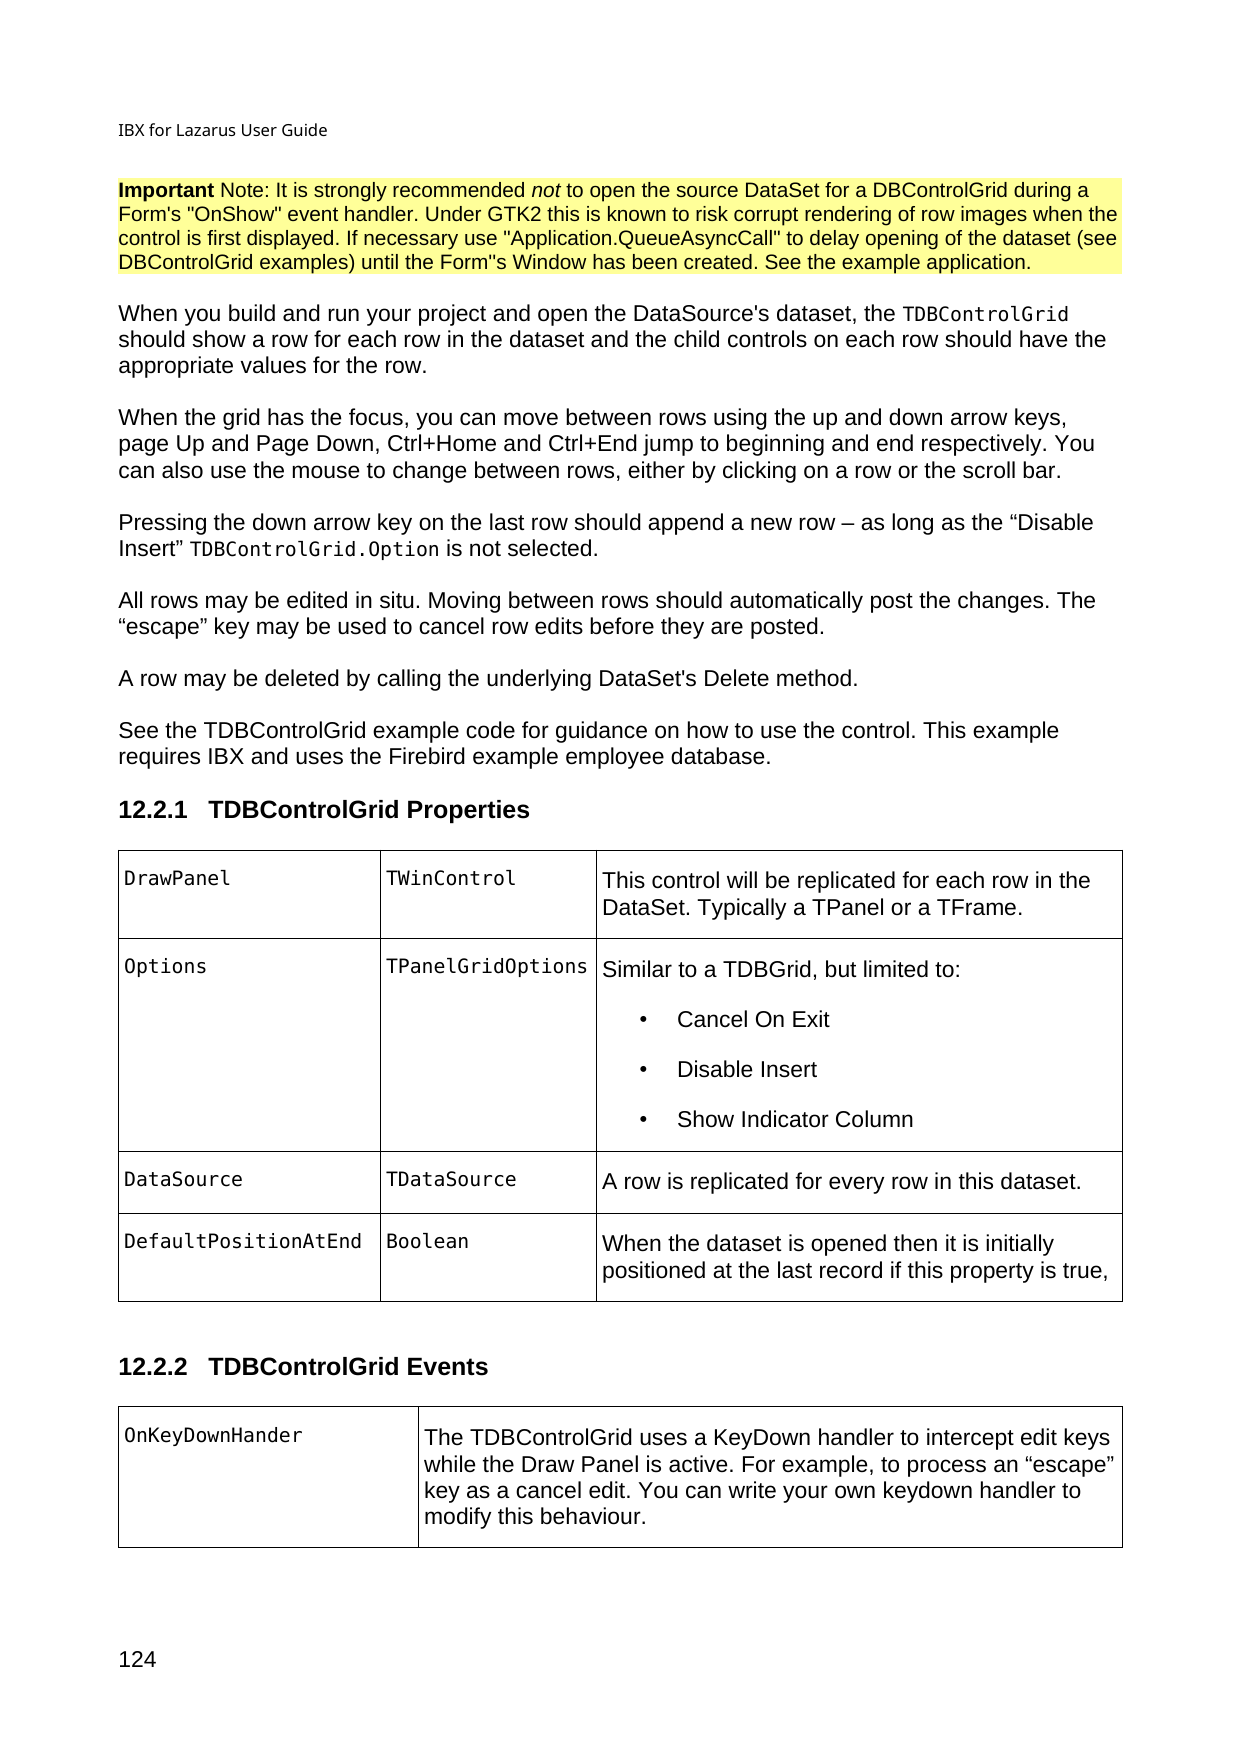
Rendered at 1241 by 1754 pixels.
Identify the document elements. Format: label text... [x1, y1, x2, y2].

table_cell Similar to a TDBGrid, but limited to: Cancel On Exit Disable Insert Show Indicator Column [597, 939, 1122, 1151]
text When you build and run your project and open the DataSource's dataset, the TDBControlGrid should show a row for each row in the dataset and the child controls on each row should have the appropriate values for the row. [118, 299, 1122, 378]
table_header This control will be replicated for each row in the DataSet. Typically a TPanel or a TFrame. [597, 851, 1122, 938]
table_header OnKeyDownHander [119, 1407, 418, 1547]
table_cell TPanelGridOptions [381, 939, 596, 1151]
subtitle TDBControlGrid Properties [118, 795, 1122, 824]
table_cell DataSource [119, 1152, 380, 1212]
table_cell A row is replicated for every row in this dataset. [597, 1152, 1122, 1212]
subtitle TDBControlGrid Events [118, 1352, 1122, 1381]
table_cell Options [119, 939, 380, 1151]
table_header DrawPanel [119, 851, 380, 938]
text See the TDBControlGrid example code for guidance on how to use the control. This example requires IBX and uses the Firebird example employee database. [118, 717, 1122, 770]
text A row may be deleted by calling the underlying DataSet's Delete method. [118, 665, 1122, 691]
table_cell TDataSource [381, 1152, 596, 1212]
text When the grid has the focus, you can move between rows using the up and down arrow keys, page Up and Page Down, Ctrl+Home and Ctrl+End jump to beginning and end respectively. You can also use the mouse to change between rows, either by clicking on a row or the scroll bar. [118, 404, 1122, 483]
table_cell Boolean [381, 1214, 596, 1301]
text Pressing the down arrow key on the last row should append a new row – as long as the “Disable Insert” TDBControlGrid.Option is not selected. [118, 509, 1122, 561]
table_cell When the dataset is opened then it is initially positioned at the last record if this property is true, [597, 1214, 1122, 1301]
table_header TWinControl [381, 851, 596, 938]
table_cell DefaultPositionAtEnd [119, 1214, 380, 1301]
text Important Note: It is strongly recommended not to open the source DataSet for a DBControlGrid during a Form's "OnShow" event handler. Under GTK2 this is known to risk corrupt rendering of row images when the control is first displayed. If necessary use "Application.QueueAsyncCall" to delay opening of the dataset (see DBControlGrid examples) until the Form''s Window has been created. See the example application. [118, 178, 1122, 274]
text All rows may be edited in situ. Moving between rows should automatically post the changes. The “escape” key may be used to cancel row edits before they are posted. [118, 587, 1122, 639]
table_header The TDBControlGrid uses a KeyDown handler to intercept edit keys while the Draw Panel is active. For example, to process an “escape” key as a cancel edit. You can write your own keydown handler to modify this behaviour. [419, 1407, 1122, 1547]
